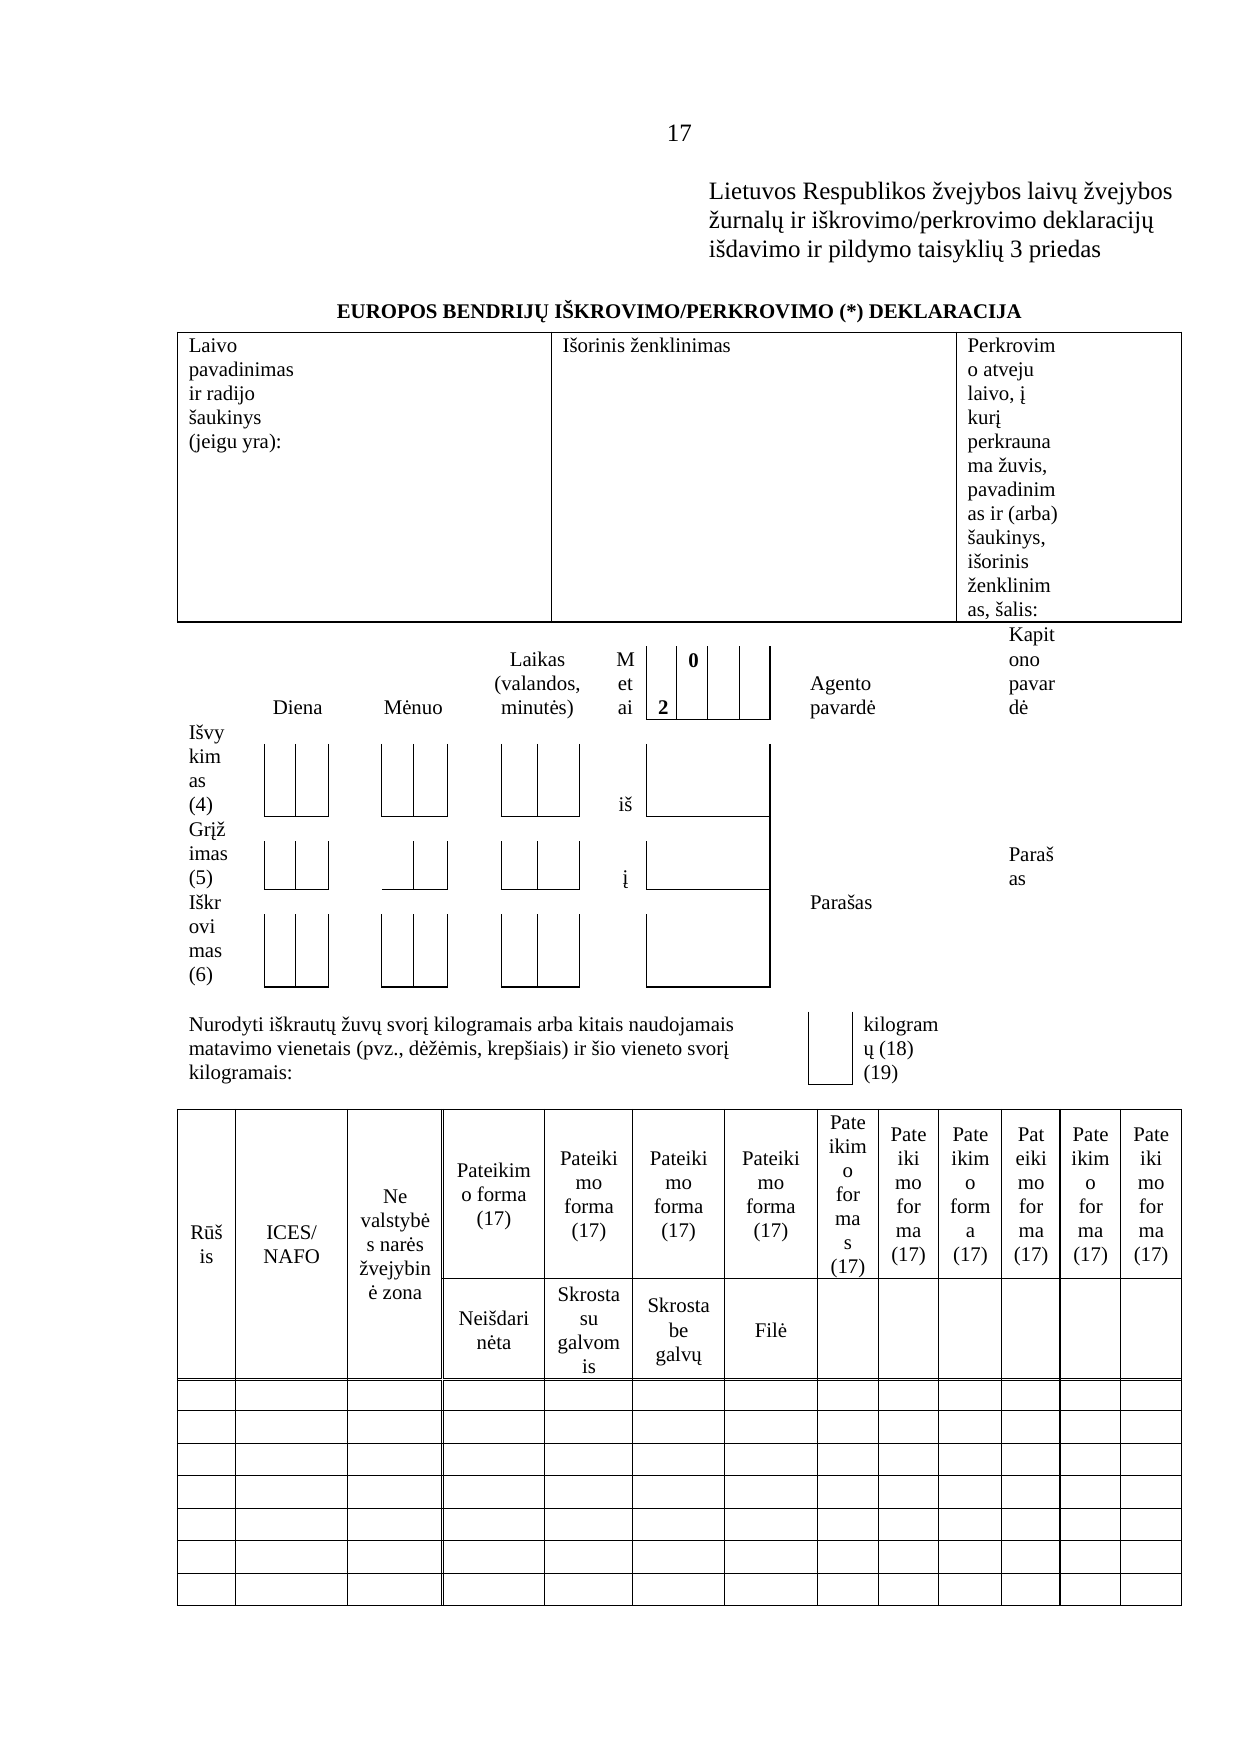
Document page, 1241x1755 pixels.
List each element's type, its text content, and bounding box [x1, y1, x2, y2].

table_cell [355, 816, 382, 841]
table_cell [382, 890, 413, 914]
table_cell [295, 719, 328, 744]
table_cell Rūšis [178, 1110, 235, 1378]
table_cell [707, 744, 740, 816]
table_cell [1121, 1279, 1181, 1378]
table_cell [740, 890, 769, 914]
table_cell [939, 1444, 1001, 1475]
table_cell [677, 623, 707, 646]
table_cell [604, 816, 647, 841]
table_cell [538, 914, 579, 986]
table_cell [770, 623, 798, 719]
table_cell [240, 914, 264, 986]
table_cell [1121, 1444, 1181, 1475]
table_cell [677, 914, 707, 986]
table_cell 2 [647, 646, 676, 719]
table_cell [1121, 1381, 1181, 1410]
table_cell [879, 1574, 938, 1605]
table_cell [236, 1574, 347, 1605]
table_cell [355, 986, 382, 1012]
table_cell [879, 1476, 938, 1508]
table_cell [265, 841, 295, 889]
table_cell [538, 988, 579, 1012]
table_cell [1070, 1084, 1181, 1109]
table_cell [177, 986, 240, 1012]
table_cell [178, 1574, 235, 1605]
table_cell [545, 1476, 632, 1508]
table_cell iš [604, 744, 646, 816]
table_cell [348, 1381, 441, 1410]
table_cell [707, 988, 740, 1012]
table_cell [501, 890, 538, 914]
table_cell [476, 816, 501, 841]
table_cell [295, 817, 328, 841]
table_cell [579, 889, 604, 914]
table_cell [545, 1541, 632, 1573]
table_cell [444, 1476, 544, 1508]
table_cell [502, 914, 537, 986]
table_cell [707, 817, 740, 841]
table_cell [448, 719, 476, 744]
table_cell [647, 720, 677, 744]
table_cell Mėnuo [355, 623, 471, 719]
table_cell [355, 744, 381, 816]
table_cell Pateikimo forma (17) [1121, 1110, 1181, 1278]
table_cell [240, 719, 264, 744]
table_cell [178, 1411, 235, 1443]
table_cell [770, 719, 798, 744]
table_cell [1061, 1574, 1120, 1605]
table_cell [1002, 1411, 1059, 1443]
table_cell [818, 1476, 878, 1508]
table_cell [604, 986, 647, 1012]
table_cell [355, 841, 382, 889]
table_cell Laikas (valandos, minutės) [471, 623, 604, 719]
table_cell [328, 816, 355, 841]
table_cell [809, 1084, 1070, 1109]
table_cell [725, 1444, 817, 1475]
table_cell [444, 1444, 544, 1475]
table_cell [771, 914, 798, 986]
table_cell [677, 720, 707, 744]
table_cell [633, 1574, 724, 1605]
table_cell Agento pavardė [799, 623, 908, 719]
table_cell [1070, 841, 1181, 914]
table_cell [444, 1574, 544, 1605]
table_cell [476, 914, 501, 986]
table_cell [177, 623, 240, 719]
table_cell [264, 988, 295, 1012]
table_cell [633, 1411, 724, 1443]
table_cell [647, 623, 677, 646]
table_cell [538, 841, 579, 889]
table_cell [1070, 914, 1181, 986]
table_cell [997, 744, 1070, 841]
table_cell [879, 1381, 938, 1410]
table_cell Skrosta be galvų [633, 1279, 724, 1378]
table_cell [414, 841, 447, 889]
table_cell [545, 1411, 632, 1443]
table_cell [314, 333, 551, 621]
table_cell [939, 1381, 1001, 1410]
table_cell [725, 1574, 817, 1605]
table_cell Pateikimo forma (17) [1002, 1110, 1059, 1278]
table_cell [770, 986, 798, 1012]
table_cell [939, 1279, 1001, 1378]
table_cell Grįžimas (5) [177, 816, 240, 889]
table_cell [579, 816, 604, 841]
table_cell [348, 1509, 441, 1540]
table_cell [677, 817, 707, 841]
table_cell [448, 889, 476, 914]
table_cell [382, 817, 413, 841]
text Lietuvos Respublikos žvejybos laivų žvejybos [177, 176, 1181, 205]
table_cell [770, 333, 956, 621]
table_cell [545, 1574, 632, 1605]
table_cell [997, 914, 1070, 986]
table_cell [178, 1541, 235, 1573]
table_cell [296, 744, 328, 816]
table_cell [1002, 1476, 1059, 1508]
table_cell Pateikimo forma (17) [444, 1110, 544, 1278]
table_cell [708, 646, 739, 719]
table_cell [771, 744, 798, 841]
table_cell Pateikimo forma (17) [939, 1110, 1001, 1278]
table_cell [740, 914, 769, 986]
table_cell [579, 986, 604, 1012]
table_cell Išvykimas (4) [177, 719, 240, 816]
table_cell [240, 816, 264, 841]
table_cell į [604, 841, 646, 889]
table_cell [707, 720, 740, 744]
table_cell [1121, 1411, 1181, 1443]
table_cell [1061, 1541, 1120, 1573]
table_cell [580, 744, 604, 816]
table_cell [818, 1381, 878, 1410]
table_cell [236, 1381, 347, 1410]
table_cell [879, 1411, 938, 1443]
table_cell [1002, 1279, 1059, 1378]
table_cell [647, 841, 677, 889]
table_cell [444, 1509, 544, 1540]
table_cell [1002, 1541, 1059, 1573]
table_cell [501, 719, 538, 744]
table_cell [580, 841, 604, 889]
table_cell [707, 623, 740, 646]
table_cell Pateikimo forma s (17) [818, 1110, 878, 1278]
table_cell [879, 1279, 938, 1378]
table_cell [1061, 1476, 1120, 1508]
table_cell [1121, 1509, 1181, 1540]
table_cell [647, 890, 677, 914]
table_cell Metai [604, 623, 647, 719]
table_cell Perkrovimo atveju laivo, į kurį perkraunama žuvis, pavadinimas ir (arba) šaukinys, išorinis ženklinimas, šalis: [957, 333, 1070, 621]
table_cell [818, 1444, 878, 1475]
table_cell [501, 817, 538, 841]
table_cell [501, 988, 538, 1012]
table_cell [647, 914, 677, 986]
table_cell [476, 719, 501, 744]
table_cell [799, 986, 908, 1012]
table_cell [939, 1574, 1001, 1605]
table_cell [355, 914, 381, 986]
table_cell [236, 1411, 347, 1443]
table_cell [444, 1411, 544, 1443]
table_cell [1121, 1541, 1181, 1573]
table_cell [545, 1444, 632, 1475]
table_cell [476, 841, 501, 889]
table_cell [538, 719, 579, 744]
table_cell [177, 1084, 809, 1109]
table_cell [740, 646, 769, 719]
table_cell [295, 890, 328, 914]
text žurnalų ir iškrovimo/perkrovimo deklaracijų [177, 205, 1181, 234]
table_cell [382, 988, 413, 1012]
table_cell Neišdarinėta [444, 1279, 544, 1378]
table_cell [348, 1574, 441, 1605]
table_cell [1070, 333, 1181, 621]
table_cell [1002, 1509, 1059, 1540]
table_cell Filė [725, 1279, 817, 1378]
table_cell [1070, 719, 1181, 744]
table_cell [382, 744, 413, 816]
table_cell [236, 1444, 347, 1475]
table_cell [545, 1381, 632, 1410]
table_cell Laivo pavadinimas ir radijo šaukinys (jeigu yra): [178, 333, 314, 621]
text išdavimo ir pildymo taisyklių 3 priedas [177, 234, 1181, 263]
table_cell Ne valstybės narės žvejybinė zona [348, 1110, 441, 1378]
table_cell [236, 1541, 347, 1573]
table_cell [444, 1541, 544, 1573]
table_cell [382, 719, 413, 744]
table_cell [296, 914, 328, 986]
table_cell 0 [677, 646, 707, 719]
table_cell [355, 889, 382, 914]
table_cell [604, 889, 647, 914]
table_cell [1061, 1279, 1120, 1378]
table_cell [997, 719, 1070, 744]
table_cell [799, 914, 908, 986]
table_cell [348, 1444, 441, 1475]
table_cell [909, 623, 997, 1012]
table_cell [799, 719, 908, 744]
table_cell [707, 914, 740, 986]
table_cell [328, 889, 355, 914]
table_cell [382, 841, 413, 889]
table_cell [1061, 1509, 1120, 1540]
table_cell Pateikimo forma (17) [633, 1110, 724, 1278]
table_cell [956, 1012, 1070, 1084]
table_cell [414, 988, 448, 1012]
table_cell [1070, 1012, 1181, 1084]
table_cell [240, 889, 264, 914]
table_cell [1070, 623, 1181, 719]
table_cell [240, 744, 264, 816]
table_cell [677, 841, 707, 889]
table_cell Pateikimo forma (17) [879, 1110, 938, 1278]
table_cell [740, 623, 770, 646]
table_cell [476, 889, 501, 914]
table_cell [328, 719, 355, 744]
table_cell [382, 914, 413, 986]
table_cell [414, 719, 448, 744]
table_cell Pateikimo forma (17) [1061, 1110, 1120, 1278]
table_cell [809, 1012, 852, 1084]
table_cell [707, 841, 740, 889]
table_cell Iškrovimas (6) [177, 889, 240, 986]
table_cell [329, 841, 355, 889]
table_cell [939, 1509, 1001, 1540]
table_cell [740, 988, 770, 1012]
table_cell [740, 744, 769, 816]
table_cell Pateikimo forma (17) [545, 1110, 632, 1278]
table_cell [633, 1381, 724, 1410]
table_cell [264, 890, 295, 914]
table_cell [604, 914, 646, 986]
table_cell [1121, 1476, 1181, 1508]
table_cell Pateikimo forma (17) [725, 1110, 817, 1278]
table_cell [818, 1574, 878, 1605]
table_cell [328, 986, 355, 1012]
table_cell [348, 1541, 441, 1573]
table_cell [538, 817, 579, 841]
table_cell [1002, 1574, 1059, 1605]
table_cell Parašas [799, 841, 908, 914]
table_cell [647, 988, 677, 1012]
table_header EUROPOS BENDRIJŲ IŠKROVIMO/PERKROVIMO (*) DEKLARACIJA [177, 291, 1181, 332]
table_cell [818, 1541, 878, 1573]
table_cell [348, 1476, 441, 1508]
table_cell [448, 914, 476, 986]
table_cell Parašas [997, 841, 1070, 914]
table_cell [448, 841, 476, 889]
table_cell [818, 1411, 878, 1443]
table_cell [1070, 744, 1181, 841]
table_cell Kapitono pavardė [997, 623, 1070, 719]
table_cell [939, 1476, 1001, 1508]
table_cell [448, 986, 476, 1012]
table_cell [448, 816, 476, 841]
table_cell [476, 986, 501, 1012]
table_cell [355, 719, 382, 744]
table_cell [414, 890, 448, 914]
table_cell [329, 744, 355, 816]
table_cell [1070, 986, 1181, 1012]
table_cell [879, 1541, 938, 1573]
table_cell [178, 1381, 235, 1410]
table_cell [236, 1476, 347, 1508]
table_cell [476, 744, 501, 816]
table_cell [818, 1509, 878, 1540]
table_cell [647, 744, 677, 816]
table_cell [633, 1476, 724, 1508]
table_cell [740, 841, 769, 889]
table_cell [725, 1509, 817, 1540]
table_cell [236, 1509, 347, 1540]
table_cell [348, 1411, 441, 1443]
table_cell [502, 841, 537, 889]
table_cell [264, 719, 295, 744]
table_cell [879, 1509, 938, 1540]
table_cell [633, 1444, 724, 1475]
table_cell [677, 988, 707, 1012]
table_cell [538, 890, 579, 914]
table_cell [1061, 1381, 1120, 1410]
table_cell ICES/NAFO [236, 1110, 347, 1378]
table_cell [538, 744, 579, 816]
table_cell [545, 1509, 632, 1540]
table_cell [633, 1541, 724, 1573]
table_cell [178, 1509, 235, 1540]
table_cell [240, 986, 264, 1012]
table_cell [1002, 1444, 1059, 1475]
table_cell [265, 744, 295, 816]
table_cell [604, 719, 647, 744]
table_cell [677, 744, 707, 816]
table_cell [448, 744, 476, 816]
table_cell [265, 914, 295, 986]
table_cell [296, 841, 328, 889]
table_cell [771, 841, 798, 914]
table_cell [1061, 1411, 1120, 1443]
table_cell [677, 890, 707, 914]
table_cell [799, 744, 908, 841]
table_cell [707, 890, 740, 914]
table_cell Skrosta su galvomis [545, 1279, 632, 1378]
table_cell [939, 1541, 1001, 1573]
table_cell [414, 914, 447, 986]
table_cell Nurodyti iškrautų žuvų svorį kilogramais arba kitais naudojamais matavimo vienetais (pvz., dėžėmis, krepšiais) ir šio vieneto svorį kilogramais: [177, 1012, 808, 1084]
table_cell [264, 817, 295, 841]
table_cell [178, 1444, 235, 1475]
table_cell kilogramų (18) (19) [853, 1012, 956, 1084]
table_cell [647, 817, 677, 841]
table_cell [444, 1381, 544, 1410]
table_cell [580, 914, 604, 986]
table_cell [329, 914, 355, 986]
table_cell [414, 817, 448, 841]
table_cell [939, 1411, 1001, 1443]
table_cell [1061, 1444, 1120, 1475]
table_cell [579, 719, 604, 744]
table_cell [818, 1279, 878, 1378]
table_cell [1121, 1574, 1181, 1605]
table_cell [633, 1509, 724, 1540]
table_cell [997, 986, 1070, 1012]
table_cell [725, 1476, 817, 1508]
table_cell [240, 841, 264, 889]
table_cell [414, 744, 447, 816]
table_cell [295, 988, 328, 1012]
table_cell [879, 1444, 938, 1475]
table_cell Išorinis ženklinimas [552, 333, 770, 621]
table_cell [725, 1381, 817, 1410]
table_cell Diena [240, 623, 355, 719]
table_cell [1002, 1381, 1059, 1410]
table_cell [740, 817, 769, 841]
table_cell [725, 1411, 817, 1443]
table_cell [725, 1541, 817, 1573]
table_cell [178, 1476, 235, 1508]
table_cell [740, 720, 770, 744]
table_cell [502, 744, 537, 816]
